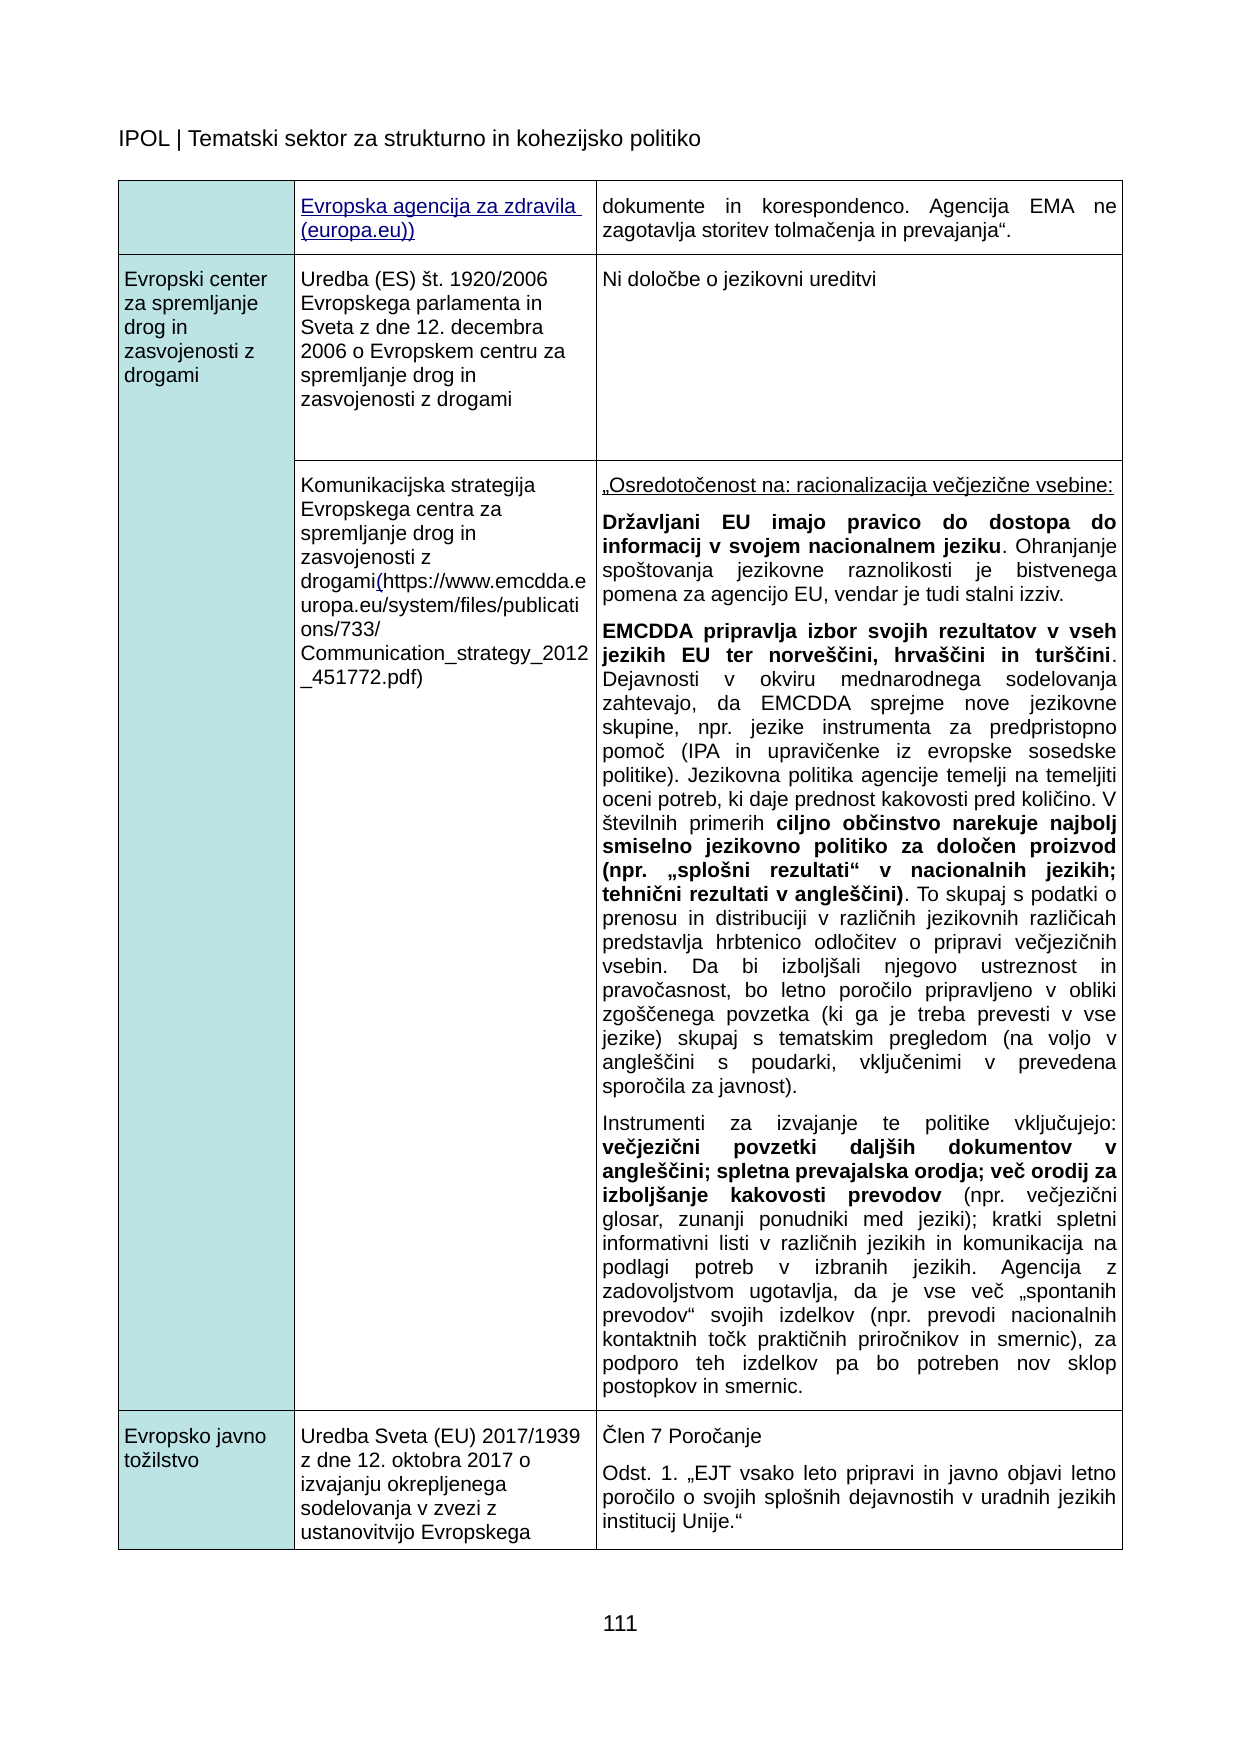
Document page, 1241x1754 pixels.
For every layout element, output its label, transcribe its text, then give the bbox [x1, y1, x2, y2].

table_cell Evropski center za spremljanje drog in zasvojenosti z drogami [119, 255, 294, 1410]
table_cell Evropska agencija za zdravila (europa.eu)) [295, 181, 596, 254]
table_cell Evropsko javno tožilstvo [119, 1411, 294, 1549]
table_cell Uredba Sveta (EU) 2017/1939 z dne 12. oktobra 2017 o izvajanju okrepljenega sodelovanja v zvezi z ustanovitvijo Evropskega [295, 1411, 596, 1549]
table_cell Ni določbe o jezikovni ureditvi [597, 255, 1122, 460]
table_cell „Osredotočenost na: racionalizacija večjezične vsebine: Državljani EU imajo pravico do dostopa do informacij v svojem nacionalnem jeziku. Ohranjanje spoštovanja jezikovne raznolikosti je bistvenega pomena za agencijo EU, vendar je tudi stalni izziv. EMCDDA pripravlja izbor svojih rezultatov v vseh jezikih EU ter norveščini, hrvaščini in turščini. Dejavnosti v okviru mednarodnega sodelovanja zahtevajo, da EMCDDA sprejme nove jezikovne skupine, npr. jezike instrumenta za predpristopno pomoč (IPA in upravičenke iz evropske sosedske politike). Jezikovna politika agencije temelji na temeljiti oceni potreb, ki daje prednost kakovosti pred količino. V številnih primerih ciljno občinstvo narekuje najbolj smiselno jezikovno politiko za določen proizvod (npr. „splošni rezultati“ v nacionalnih jezikih; tehnični rezultati v angleščini). To skupaj s podatki o prenosu in distribuciji v različnih jezikovnih različicah predstavlja hrbtenico odločitev o pripravi večjezičnih vsebin. Da bi izboljšali njegovo ustreznost in pravočasnost, bo letno poročilo pripravljeno v obliki zgoščenega povzetka (ki ga je treba prevesti v vse jezike) skupaj s tematskim pregledom (na voljo v angleščini s poudarki, vključenimi v prevedena sporočila za javnost). Instrumenti za izvajanje te politike vključujejo: večjezični povzetki daljših dokumentov v angleščini; spletna prevajalska orodja; več orodij za izboljšanje kakovosti prevodov (npr. večjezični glosar, zunanji ponudniki med jeziki); kratki spletni informativni listi v različnih jezikih in komunikacija na podlagi potreb v izbranih jezikih. Agencija z zadovoljstvom ugotavlja, da je vse več „spontanih prevodov“ svojih izdelkov (npr. prevodi nacionalnih kontaktnih točk praktičnih priročnikov in smernic), za podporo teh izdelkov pa bo potreben nov sklop postopkov in smernic. [597, 461, 1122, 1410]
table_cell dokumente in korespondenco. Agencija EMA ne zagotavlja storitev tolmačenja in prevajanja“. [597, 181, 1122, 254]
table_cell Uredba (ES) št. 1920/2006 Evropskega parlamenta in Sveta z dne 12. decembra 2006 o Evropskem centru za spremljanje drog in zasvojenosti z drogami [295, 255, 596, 460]
table_cell Komunikacijska strategija Evropskega centra za spremljanje drog in zasvojenosti z drogami(https://www.emcdda.europa.eu/system/files/publications/733/Communication_strategy_2012_451772.pdf) [295, 461, 596, 1410]
table_cell Člen 7 Poročanje Odst. 1. „EJT vsako leto pripravi in javno objavi letno poročilo o svojih splošnih dejavnostih v uradnih jezikih institucij Unije.“ [597, 1411, 1122, 1549]
table_cell [119, 181, 294, 254]
